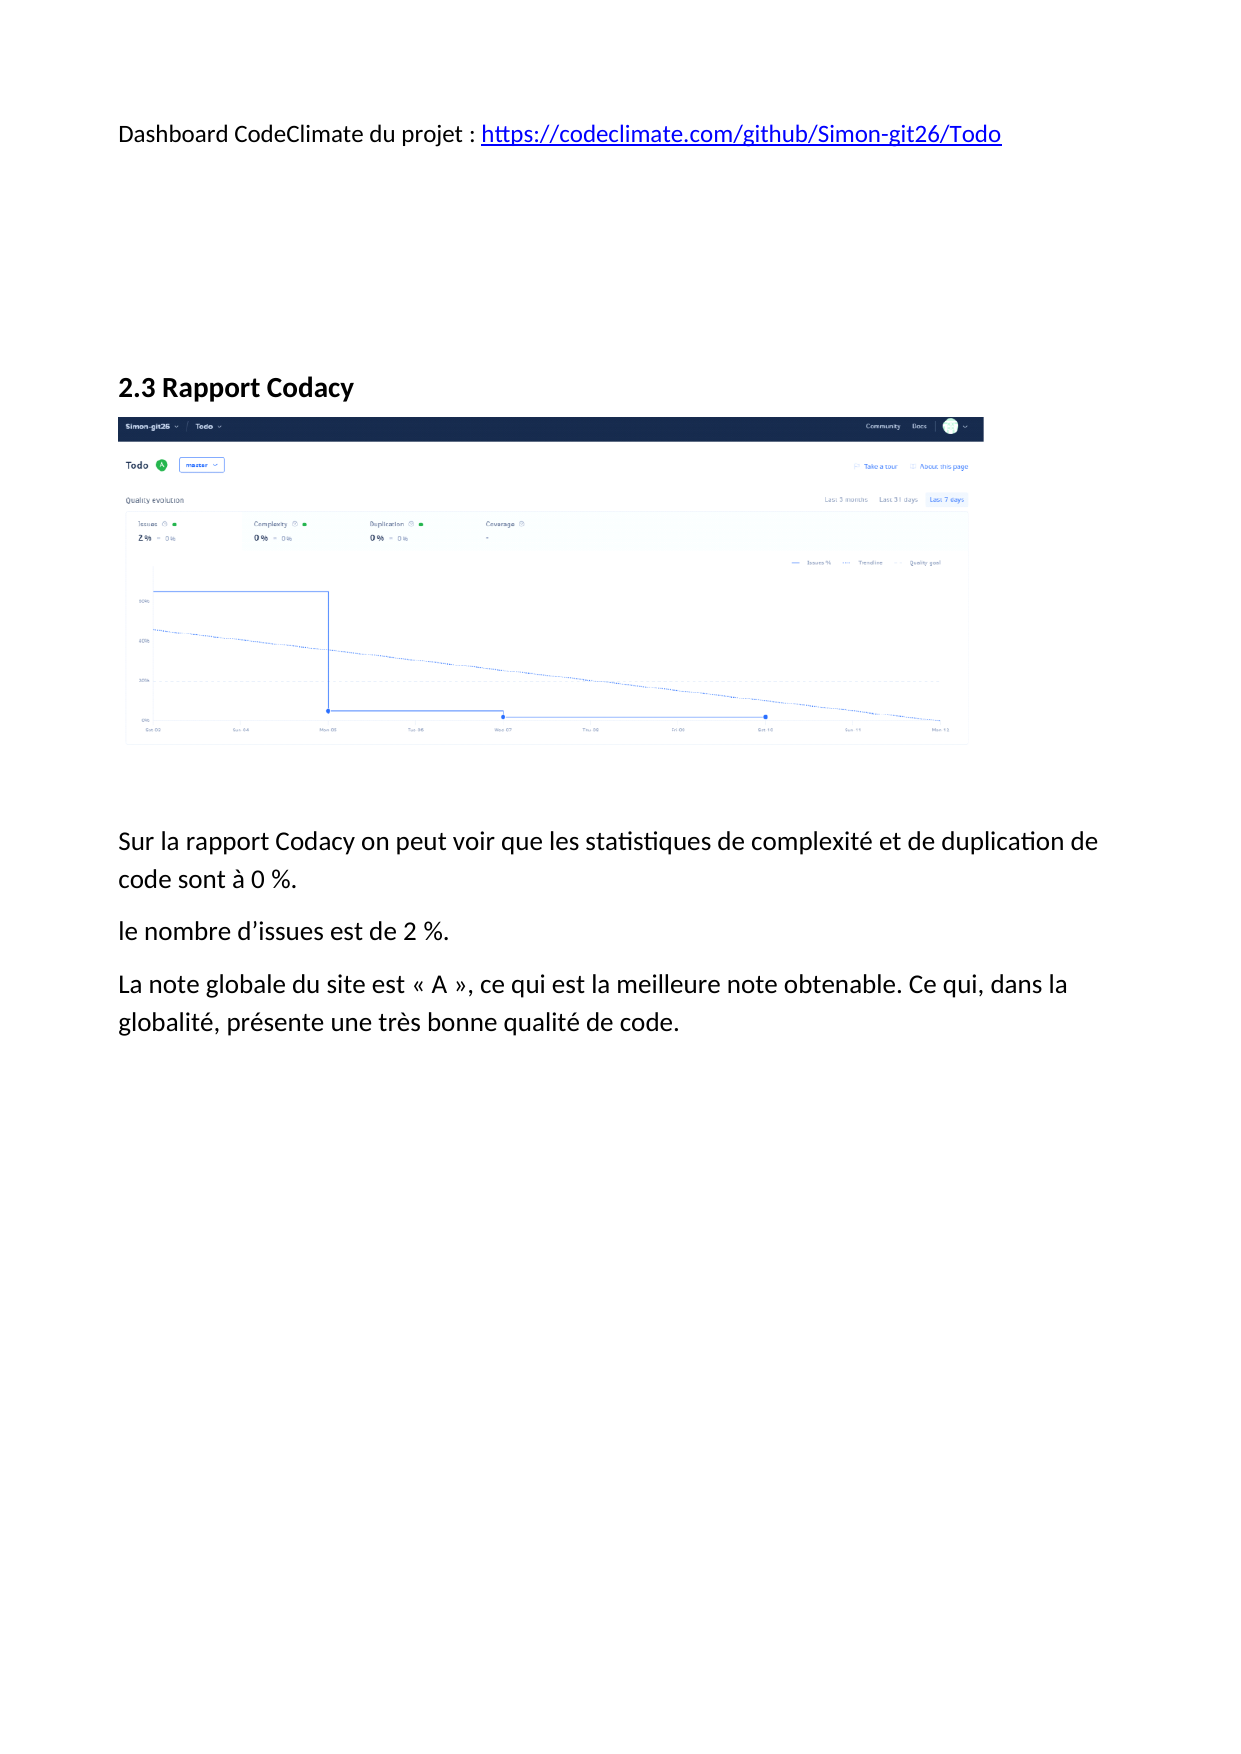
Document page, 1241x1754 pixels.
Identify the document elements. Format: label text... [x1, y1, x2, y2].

text 2.3 Rapport Codacy [118, 369, 1122, 405]
text le nombre d’issues est de 2 %. [118, 914, 1122, 948]
text La note globale du site est « A », ce qui est la meilleure note obtenable. Ce qui, dans la globalité, présente une très bonne qualité de code. [118, 967, 1122, 1038]
text Dashboard CodeClimate du projet : https://codeclimate.com/github/Simon-git26/Todo [118, 118, 1122, 149]
text Sur la rapport Codacy on peut voir que les statistiques de complexité et de duplication de code sont à 0 %. [118, 824, 1122, 895]
